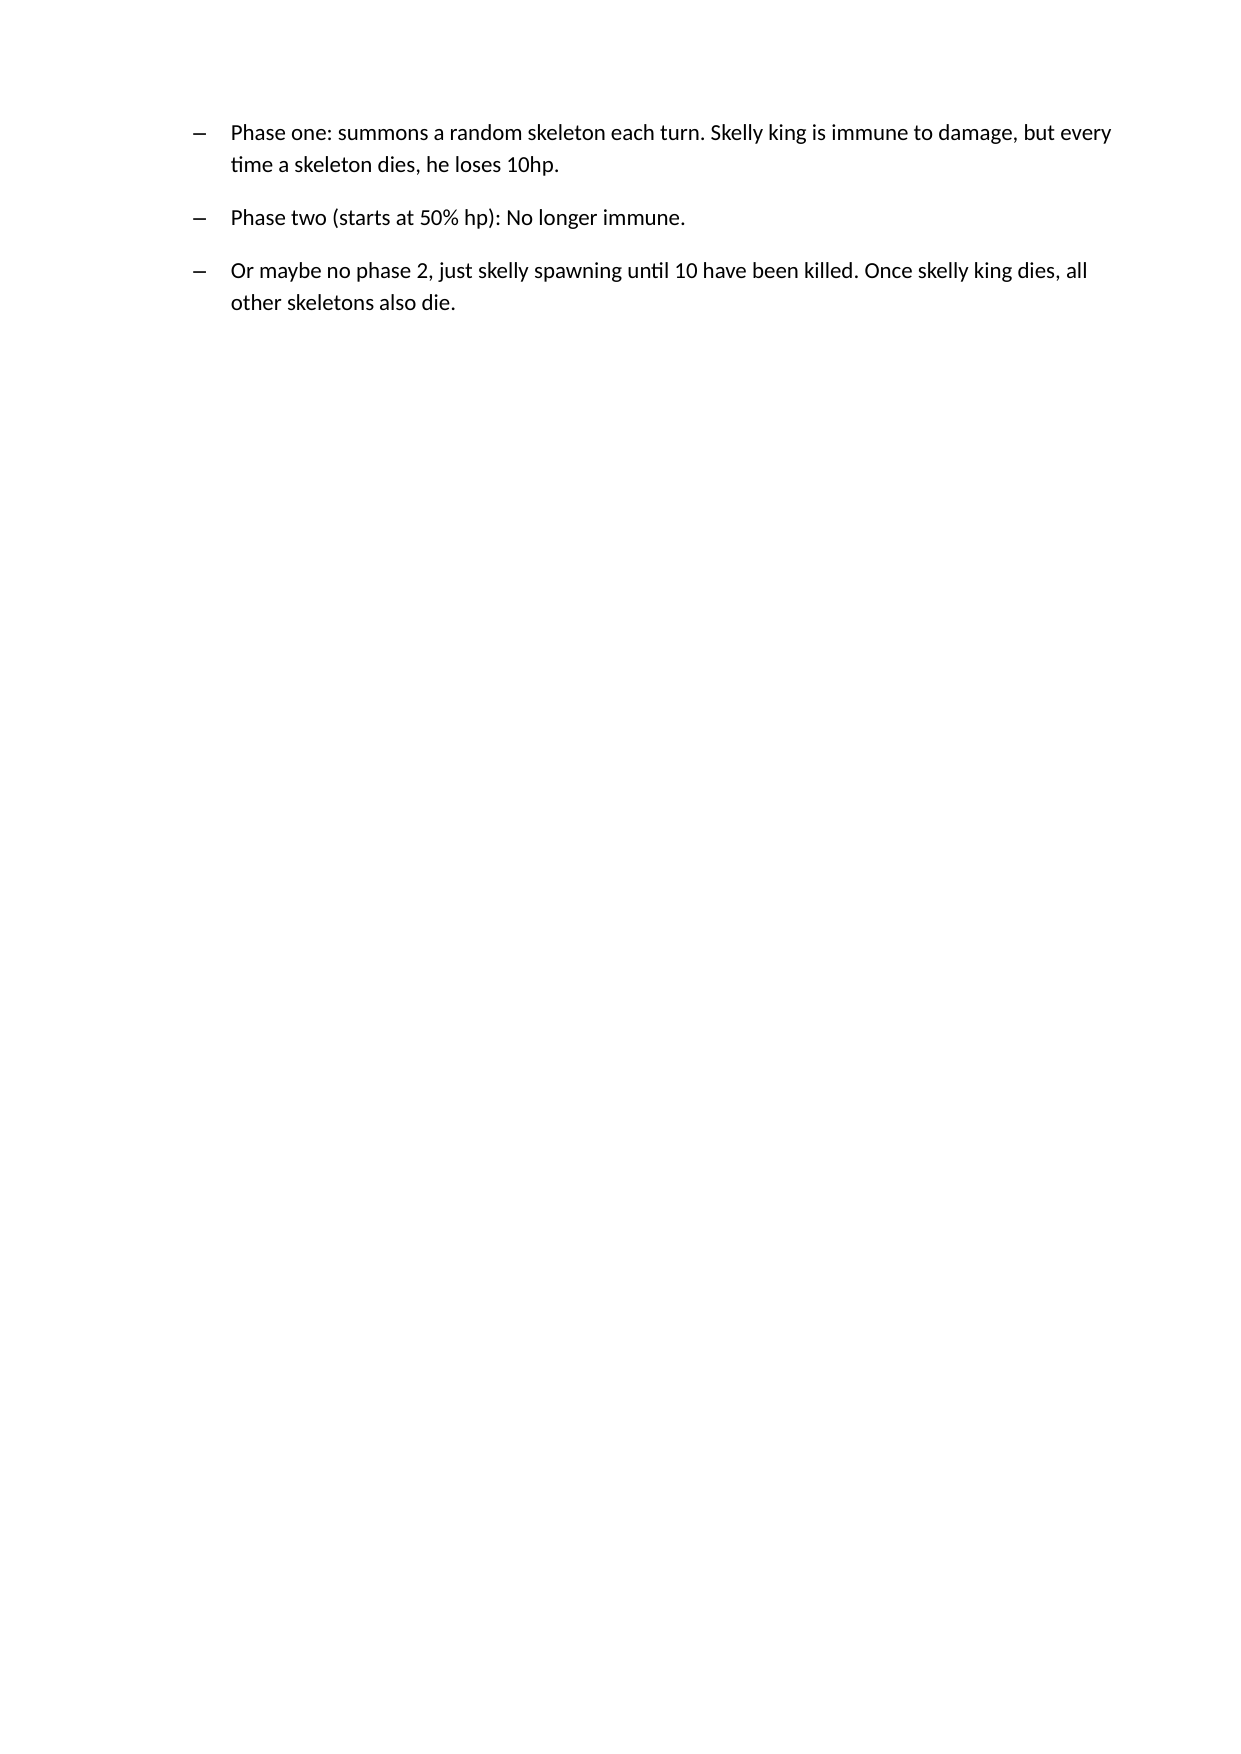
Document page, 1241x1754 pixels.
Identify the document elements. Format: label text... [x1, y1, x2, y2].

list Phase one: summons a random skeleton each turn. Skelly king is immune to damage, but every time a skeleton dies, he loses 10hp. [193, 118, 1122, 178]
list Phase two (starts at 50% hp): No longer immune. [193, 203, 1122, 231]
list Or maybe no phase 2, just skelly spawning until 10 have been killed. Once skelly king dies, all other skeletons also die. [193, 256, 1122, 317]
